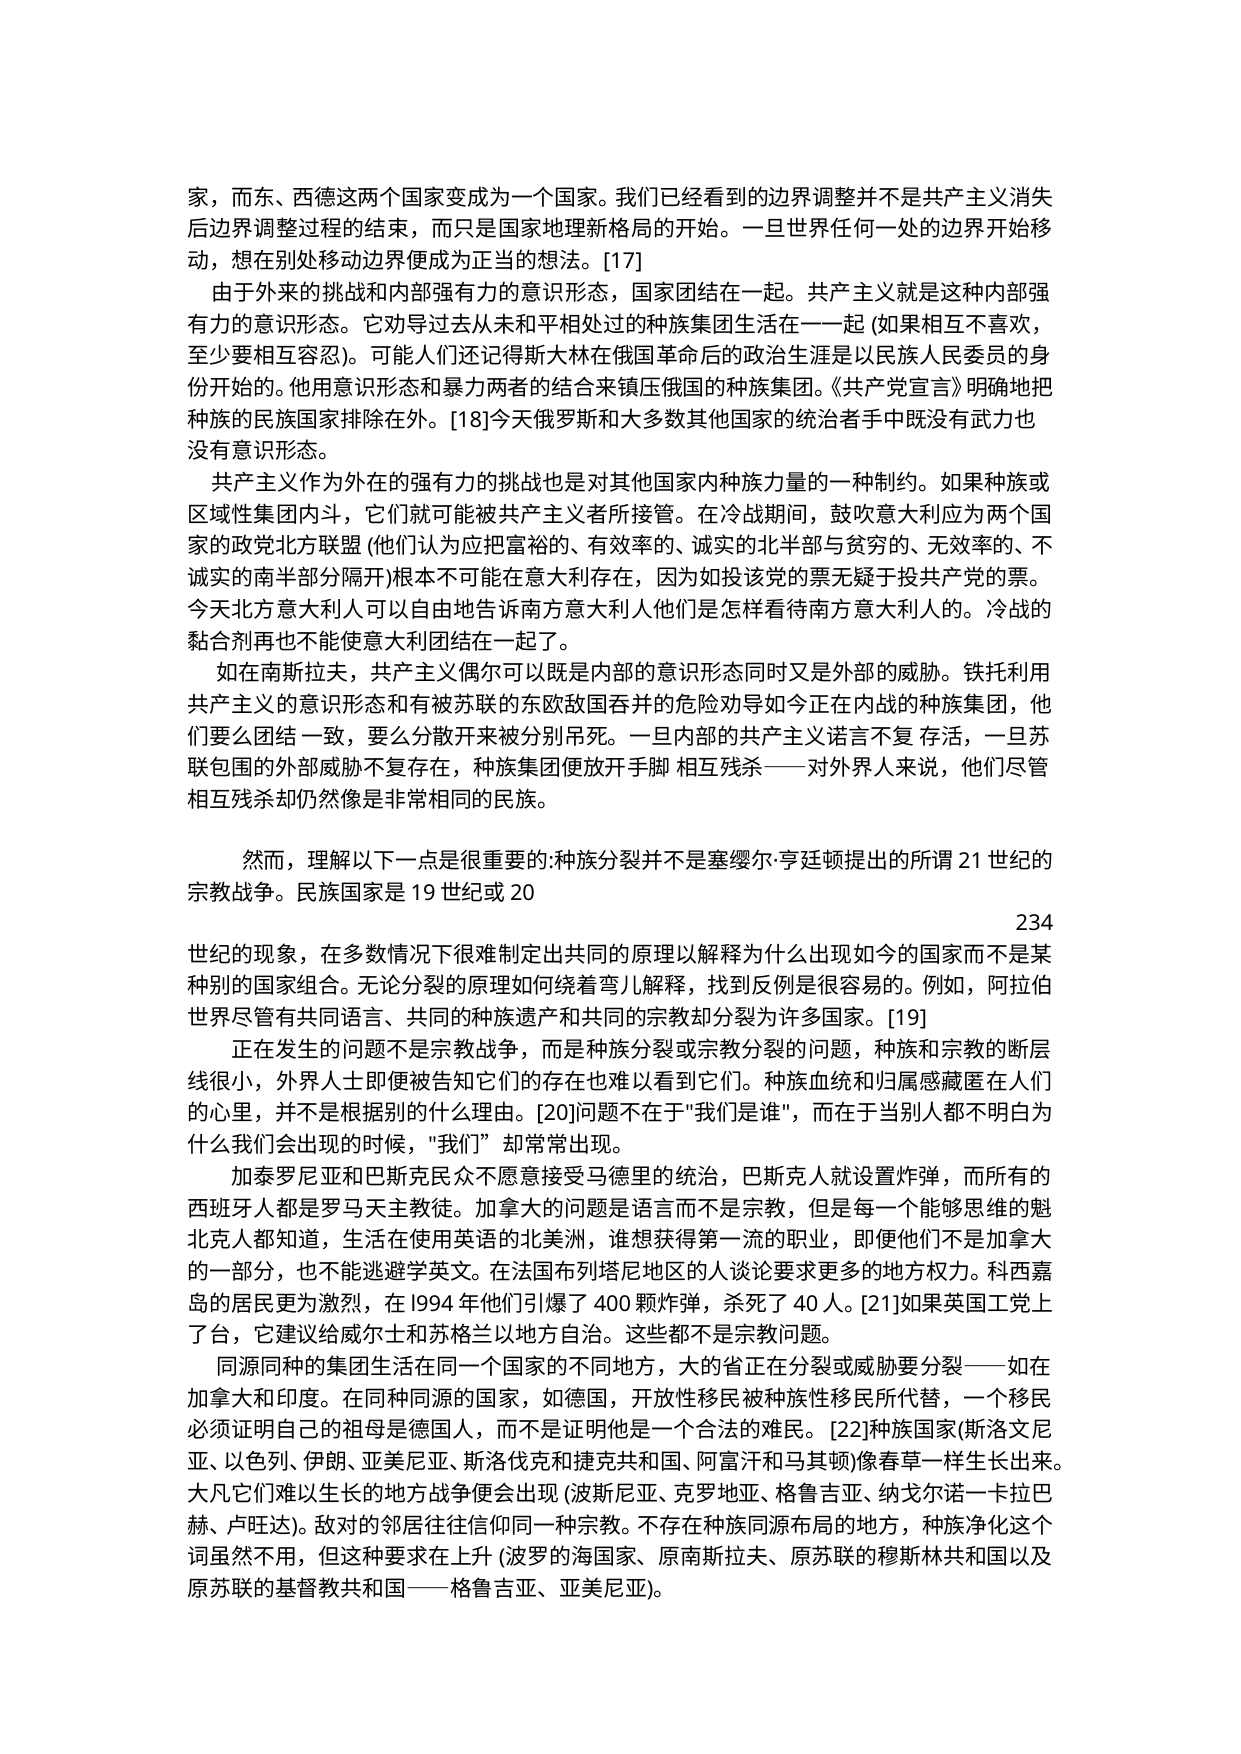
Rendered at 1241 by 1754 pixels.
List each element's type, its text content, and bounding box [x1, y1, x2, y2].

text 家，而东、西德这两个国家变成为一个国家。我们已经看到的边界调整并不是共产主义消失后边界调整过程的结束，而只是国家地理新格局的开始。一旦世界任何一处的边界开始移动，想在别处移动边界便成为正当的想法。[17] [187, 180, 1053, 275]
text 加泰罗尼亚和巴斯克民众不愿意接受马德里的统治，巴斯克人就设置炸弹，而所有的西班牙人都是罗马天主教徒。加拿大的问题是语言而不是宗教，但是每一个能够思维的魁北克人都知道，生活在使用英语的北美洲，谁想获得第一流的职业，即便他们不是加拿大的一部分，也不能逃避学英文。在法国布列塔尼地区的人谈论要求更多的地方权力。科西嘉岛的居民更为激烈，在l994年他们引爆了400颗炸弹，杀死了40人。[21]如果英国工党上了台，它建议给威尔士和苏格兰以地方自治。这些都不是宗教问题。 [187, 1159, 1053, 1349]
text 共产主义作为外在的强有力的挑战也是对其他国家内种族力量的一种制约。如果种族或区域性集团内斗，它们就可能被共产主义者所接管。在冷战期间，鼓吹意大利应为两个国家的政党北方联盟 (他们认为应把富裕的、有效率的、诚实的北半部与贫穷的、无效率的、不诚实的南半部分隔开)根本不可能在意大利存在，因为如投该党的票无疑于投共产党的票。今天北方意大利人可以自由地告诉南方意大利人他们是怎样看待南方意大利人的。冷战的黏合剂再也不能使意大利团结在一起了。 [187, 465, 1053, 655]
text 没有意识形态。 [187, 433, 1053, 465]
text 正在发生的问题不是宗教战争，而是种族分裂或宗教分裂的问题，种族和宗教的断层线很小，外界人士即便被告知它们的存在也难以看到它们。种族血统和归属感藏匿在人们的心里，并不是根据别的什么理由。[20]问题不在于"我们是谁"，而在于当别人都不明白为什么我们会出现的时候，"我们”却常常出现。 [187, 1032, 1053, 1159]
text 234 [187, 907, 1053, 937]
text 由于外来的挑战和内部强有力的意识形态，国家团结在一起。共产主义就是这种内部强有力的意识形态。它劝导过去从未和平相处过的种族集团生活在一一起 (如果相互不喜欢，至少要相互容忍)。可能人们还记得斯大林在俄国革命后的政治生涯是以民族人民委员的身份开始的。他用意识形态和暴力两者的结合来镇压俄国的种族集团。《共产党宣言》明确地把种族的民族国家排除在外。[18]今天俄罗斯和大多数其他国家的统治者手中既没有武力也 [187, 275, 1053, 433]
text 如在南斯拉夫，共产主义偶尔可以既是内部的意识形态同时又是外部的威胁。铁托利用共产主义的意识形态和有被苏联的东欧敌国吞并的危险劝导如今正在内战的种族集团，他们要么团结 一致，要么分散开来被分别吊死。一旦内部的共产主义诺言不复 存活，一旦苏联包围的外部威胁不复存在，种族集团便放开手脚 相互残杀——对外界人来说，他们尽管相互残杀却仍然像是非常相同的民族。 [187, 655, 1053, 814]
text 世纪的现象，在多数情况下很难制定出共同的原理以解释为什么出现如今的国家而不是某种别的国家组合。无论分裂的原理如何绕着弯儿解释，找到反例是很容易的。例如，阿拉伯世界尽管有共同语言、共同的种族遗产和共同的宗教却分裂为许多国家。[19] [187, 937, 1053, 1032]
text 同源同种的集团生活在同一个国家的不同地方，大的省正在分裂或威胁要分裂——如在加拿大和印度。在同种同源的国家，如德国，开放性移民被种族性移民所代替，一个移民必须证明自己的祖母是德国人，而不是证明他是一个合法的难民。[22]种族国家(斯洛文尼亚、以色列、伊朗、亚美尼亚、斯洛伐克和捷克共和国、阿富汗和马其顿)像春草一样生长出来。大凡它们难以生长的地方战争便会出现 (波斯尼亚、克罗地亚、格鲁吉亚、纳戈尔诺一卡拉巴赫、卢旺达)。敌对的邻居往往信仰同一种宗教。不存在种族同源布局的地方，种族净化这个词虽然不用，但这种要求在上升 (波罗的海国家、原南斯拉夫、原苏联的穆斯林共和国以及原苏联的基督教共和国——格鲁吉亚、亚美尼亚)。 [187, 1349, 1053, 1603]
text 然而，理解以下一点是很重要的:种族分裂并不是塞缨尔·亨廷顿提出的所谓21世纪的宗教战争。民族国家是19世纪或20 [187, 843, 1053, 907]
